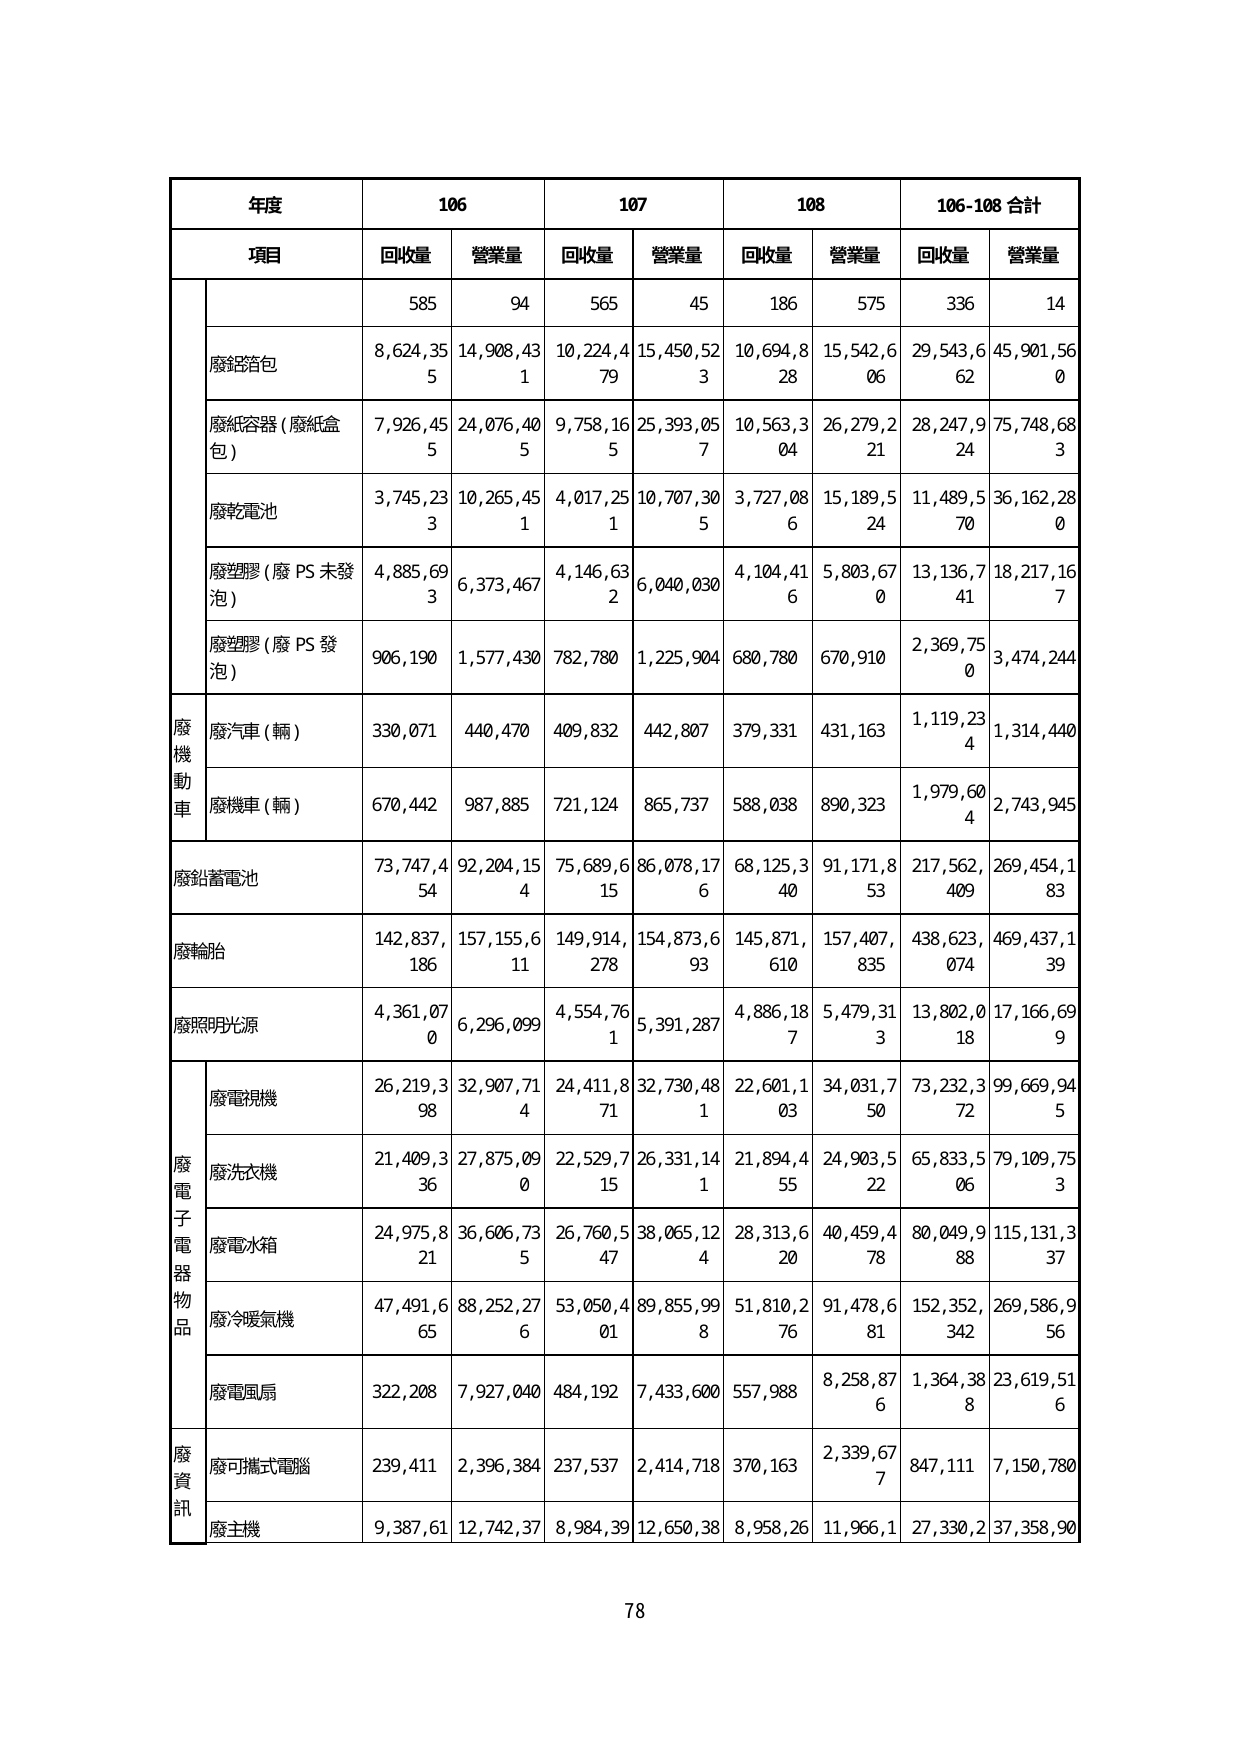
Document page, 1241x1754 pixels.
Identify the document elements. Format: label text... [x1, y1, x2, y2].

table_cell 1,314,440 [990, 695, 1078, 766]
table_cell 370,163 [724, 1429, 812, 1501]
table_cell 89,855,998 [634, 1282, 723, 1354]
table_cell 3,745,233 [363, 474, 451, 546]
table_cell 409,832 [545, 695, 632, 766]
table_cell 廢電視機 [207, 1062, 362, 1134]
table_cell 1,364,388 [901, 1356, 989, 1427]
table_cell 廢汽車(輛) [207, 695, 362, 766]
table_cell 廢主機 [207, 1502, 362, 1542]
table_cell 26,279,221 [813, 401, 900, 473]
table_cell 68,125,340 [724, 842, 812, 913]
table_cell 36,162,280 [990, 474, 1078, 546]
table_cell 7,433,600 [634, 1356, 723, 1427]
table_cell 73,232,372 [901, 1062, 989, 1134]
table_cell 28,247,924 [901, 401, 989, 473]
table_cell 442,807 [634, 695, 723, 766]
table_cell 484,192 [545, 1356, 632, 1427]
table_cell 73,747,454 [363, 842, 451, 913]
table_cell 721,124 [545, 768, 632, 840]
table_cell 10,563,304 [724, 401, 812, 473]
table_cell 14,908,431 [452, 327, 544, 399]
table_cell 23,619,516 [990, 1356, 1078, 1427]
table_cell 322,208 [363, 1356, 451, 1427]
table_cell 2,339,677 [813, 1429, 900, 1501]
table_cell 91,171,853 [813, 842, 900, 913]
table_cell 21,894,455 [724, 1135, 812, 1207]
table_cell 34,031,750 [813, 1062, 900, 1134]
table_cell 27,875,090 [452, 1135, 544, 1207]
table_cell 10,707,305 [634, 474, 723, 546]
table_cell 152,352,342 [901, 1282, 989, 1354]
table_cell 13,802,018 [901, 988, 989, 1060]
table_cell 1,119,234 [901, 695, 989, 766]
table_cell 6,040,030 [634, 548, 723, 619]
table_cell 36,606,735 [452, 1209, 544, 1281]
table_cell 142,837,186 [363, 915, 451, 987]
table_cell 3,727,086 [724, 474, 812, 546]
table_cell 5,479,313 [813, 988, 900, 1060]
table_cell 廢機車(輛) [207, 768, 362, 840]
table_cell 217,562,409 [901, 842, 989, 913]
table_cell 4,017,251 [545, 474, 632, 546]
table_cell 237,537 [545, 1429, 632, 1501]
table_cell 15,450,523 [634, 327, 723, 399]
table_cell 53,050,401 [545, 1282, 632, 1354]
table_cell 987,885 [452, 768, 544, 840]
table_cell [172, 280, 205, 693]
table_cell 115,131,337 [990, 1209, 1078, 1281]
table_cell 4,104,416 [724, 548, 812, 619]
table_cell 29,543,662 [901, 327, 989, 399]
table_cell 99,669,945 [990, 1062, 1078, 1134]
table_cell 47,491,665 [363, 1282, 451, 1354]
table_cell 廢鋁箔包 [207, 327, 362, 399]
table_cell 431,163 [813, 695, 900, 766]
table_cell 廢冷暖氣機 [207, 1282, 362, 1354]
table_cell 11,489,570 [901, 474, 989, 546]
table_cell 11,966,1 [813, 1502, 900, 1542]
table_cell 269,454,183 [990, 842, 1078, 913]
table_cell 7,926,455 [363, 401, 451, 473]
table_cell 670,442 [363, 768, 451, 840]
table_cell 24,903,522 [813, 1135, 900, 1207]
table_cell 回收量 [363, 230, 451, 278]
table_cell 2,396,384 [452, 1429, 544, 1501]
table_cell 4,885,693 [363, 548, 451, 619]
table_cell 廢塑膠(廢PS未發泡) [207, 548, 362, 619]
table_cell 回收量 [901, 230, 989, 278]
table_cell 14 [990, 280, 1078, 326]
table_cell 269,586,956 [990, 1282, 1078, 1354]
table_cell 9,758,165 [545, 401, 632, 473]
table_cell 585 [363, 280, 451, 326]
table_cell 25,393,057 [634, 401, 723, 473]
table_cell 廢電子電器物品 [172, 1062, 205, 1427]
table_cell 8,624,355 [363, 327, 451, 399]
table_cell 營業量 [990, 230, 1078, 278]
table_cell 回收量 [724, 230, 812, 278]
table_header 106-108合計 [901, 180, 1078, 228]
table_cell 1,577,430 [452, 621, 544, 693]
table_cell 2,743,945 [990, 768, 1078, 840]
table_cell 6,296,099 [452, 988, 544, 1060]
table_cell 18,217,167 [990, 548, 1078, 619]
table_cell 廢可攜式電腦 [207, 1429, 362, 1501]
table_cell 4,886,187 [724, 988, 812, 1060]
table_cell 8,984,39 [545, 1502, 632, 1542]
table_cell 45,901,560 [990, 327, 1078, 399]
table_cell 145,871,610 [724, 915, 812, 987]
table_cell 51,810,276 [724, 1282, 812, 1354]
table_cell 32,730,481 [634, 1062, 723, 1134]
table_cell 24,076,405 [452, 401, 544, 473]
table_cell 12,742,37 [452, 1502, 544, 1542]
table_cell 營業量 [634, 230, 723, 278]
table_cell 8,258,876 [813, 1356, 900, 1427]
table_cell 149,914,278 [545, 915, 632, 987]
table_cell [207, 280, 362, 326]
table_cell 565 [545, 280, 632, 326]
table_cell 40,459,478 [813, 1209, 900, 1281]
table_cell 186 [724, 280, 812, 326]
table_cell 廢輪胎 [172, 915, 362, 987]
table_cell 廢照明光源 [172, 988, 362, 1060]
table_cell 847,111 [901, 1429, 989, 1501]
table_cell 469,437,139 [990, 915, 1078, 987]
table_cell 10,265,451 [452, 474, 544, 546]
table_cell 10,694,828 [724, 327, 812, 399]
table_cell 9,387,61 [363, 1502, 451, 1542]
table_cell 2,369,750 [901, 621, 989, 693]
table_cell 項目 [172, 230, 362, 278]
table_cell 28,313,620 [724, 1209, 812, 1281]
table_cell 22,529,715 [545, 1135, 632, 1207]
table_cell 12,650,38 [634, 1502, 723, 1542]
table_cell 24,975,821 [363, 1209, 451, 1281]
table_cell 營業量 [813, 230, 900, 278]
table_cell 75,748,683 [990, 401, 1078, 473]
table_cell 575 [813, 280, 900, 326]
table_cell 440,470 [452, 695, 544, 766]
table_cell 37,358,90 [990, 1502, 1078, 1542]
table_cell 336 [901, 280, 989, 326]
table_cell 379,331 [724, 695, 812, 766]
table_cell 廢電風扇 [207, 1356, 362, 1427]
table_cell 239,411 [363, 1429, 451, 1501]
table_cell 廢紙容器(廢紙盒包) [207, 401, 362, 473]
table_cell 588,038 [724, 768, 812, 840]
table_cell 營業量 [452, 230, 544, 278]
table_cell 890,323 [813, 768, 900, 840]
table_cell 廢乾電池 [207, 474, 362, 546]
table_cell 32,907,714 [452, 1062, 544, 1134]
table_cell 86,078,176 [634, 842, 723, 913]
table_cell 27,330,2 [901, 1502, 989, 1542]
table_cell 4,554,761 [545, 988, 632, 1060]
table_cell 13,136,741 [901, 548, 989, 619]
table_cell 26,219,398 [363, 1062, 451, 1134]
table_cell 157,407,835 [813, 915, 900, 987]
table_cell 157,155,611 [452, 915, 544, 987]
table_header 107 [545, 180, 723, 228]
table_cell 17,166,699 [990, 988, 1078, 1060]
table_cell 22,601,103 [724, 1062, 812, 1134]
table_cell 75,689,615 [545, 842, 632, 913]
table_header 106 [363, 180, 544, 228]
table_cell 7,927,040 [452, 1356, 544, 1427]
table_cell 5,803,670 [813, 548, 900, 619]
table_cell 79,109,753 [990, 1135, 1078, 1207]
table_cell 670,910 [813, 621, 900, 693]
table_cell 21,409,336 [363, 1135, 451, 1207]
table_cell 廢洗衣機 [207, 1135, 362, 1207]
table_cell 15,542,606 [813, 327, 900, 399]
table_cell 154,873,693 [634, 915, 723, 987]
table_cell 廢資訊 [172, 1429, 205, 1542]
table_cell 438,623,074 [901, 915, 989, 987]
table_cell 92,204,154 [452, 842, 544, 913]
table_cell 26,331,141 [634, 1135, 723, 1207]
table_cell 6,373,467 [452, 548, 544, 619]
table_cell 4,146,632 [545, 548, 632, 619]
table_cell 15,189,524 [813, 474, 900, 546]
table_cell 680,780 [724, 621, 812, 693]
table_cell 88,252,276 [452, 1282, 544, 1354]
table_cell 廢機動車 [172, 695, 205, 840]
table_cell 7,150,780 [990, 1429, 1078, 1501]
table_cell 24,411,871 [545, 1062, 632, 1134]
table_cell 80,049,988 [901, 1209, 989, 1281]
table_header 年度 [172, 180, 362, 228]
table_cell 廢塑膠(廢PS發泡) [207, 621, 362, 693]
table_cell 4,361,070 [363, 988, 451, 1060]
table_cell 廢鉛蓄電池 [172, 842, 362, 913]
table_cell 782,780 [545, 621, 632, 693]
table_cell 廢電冰箱 [207, 1209, 362, 1281]
table_cell 45 [634, 280, 723, 326]
table_cell 回收量 [545, 230, 632, 278]
table_cell 1,225,904 [634, 621, 723, 693]
table_cell 2,414,718 [634, 1429, 723, 1501]
table_cell 906,190 [363, 621, 451, 693]
table_cell 65,833,506 [901, 1135, 989, 1207]
table_cell 38,065,124 [634, 1209, 723, 1281]
table_cell 3,474,244 [990, 621, 1078, 693]
table_cell 1,979,604 [901, 768, 989, 840]
table_cell 91,478,681 [813, 1282, 900, 1354]
table_cell 26,760,547 [545, 1209, 632, 1281]
table_cell 557,988 [724, 1356, 812, 1427]
table_cell 330,071 [363, 695, 451, 766]
table_header 108 [724, 180, 900, 228]
table_cell 865,737 [634, 768, 723, 840]
table_cell 8,958,26 [724, 1502, 812, 1542]
table_cell 5,391,287 [634, 988, 723, 1060]
table_cell 94 [452, 280, 544, 326]
table_cell 10,224,479 [545, 327, 632, 399]
